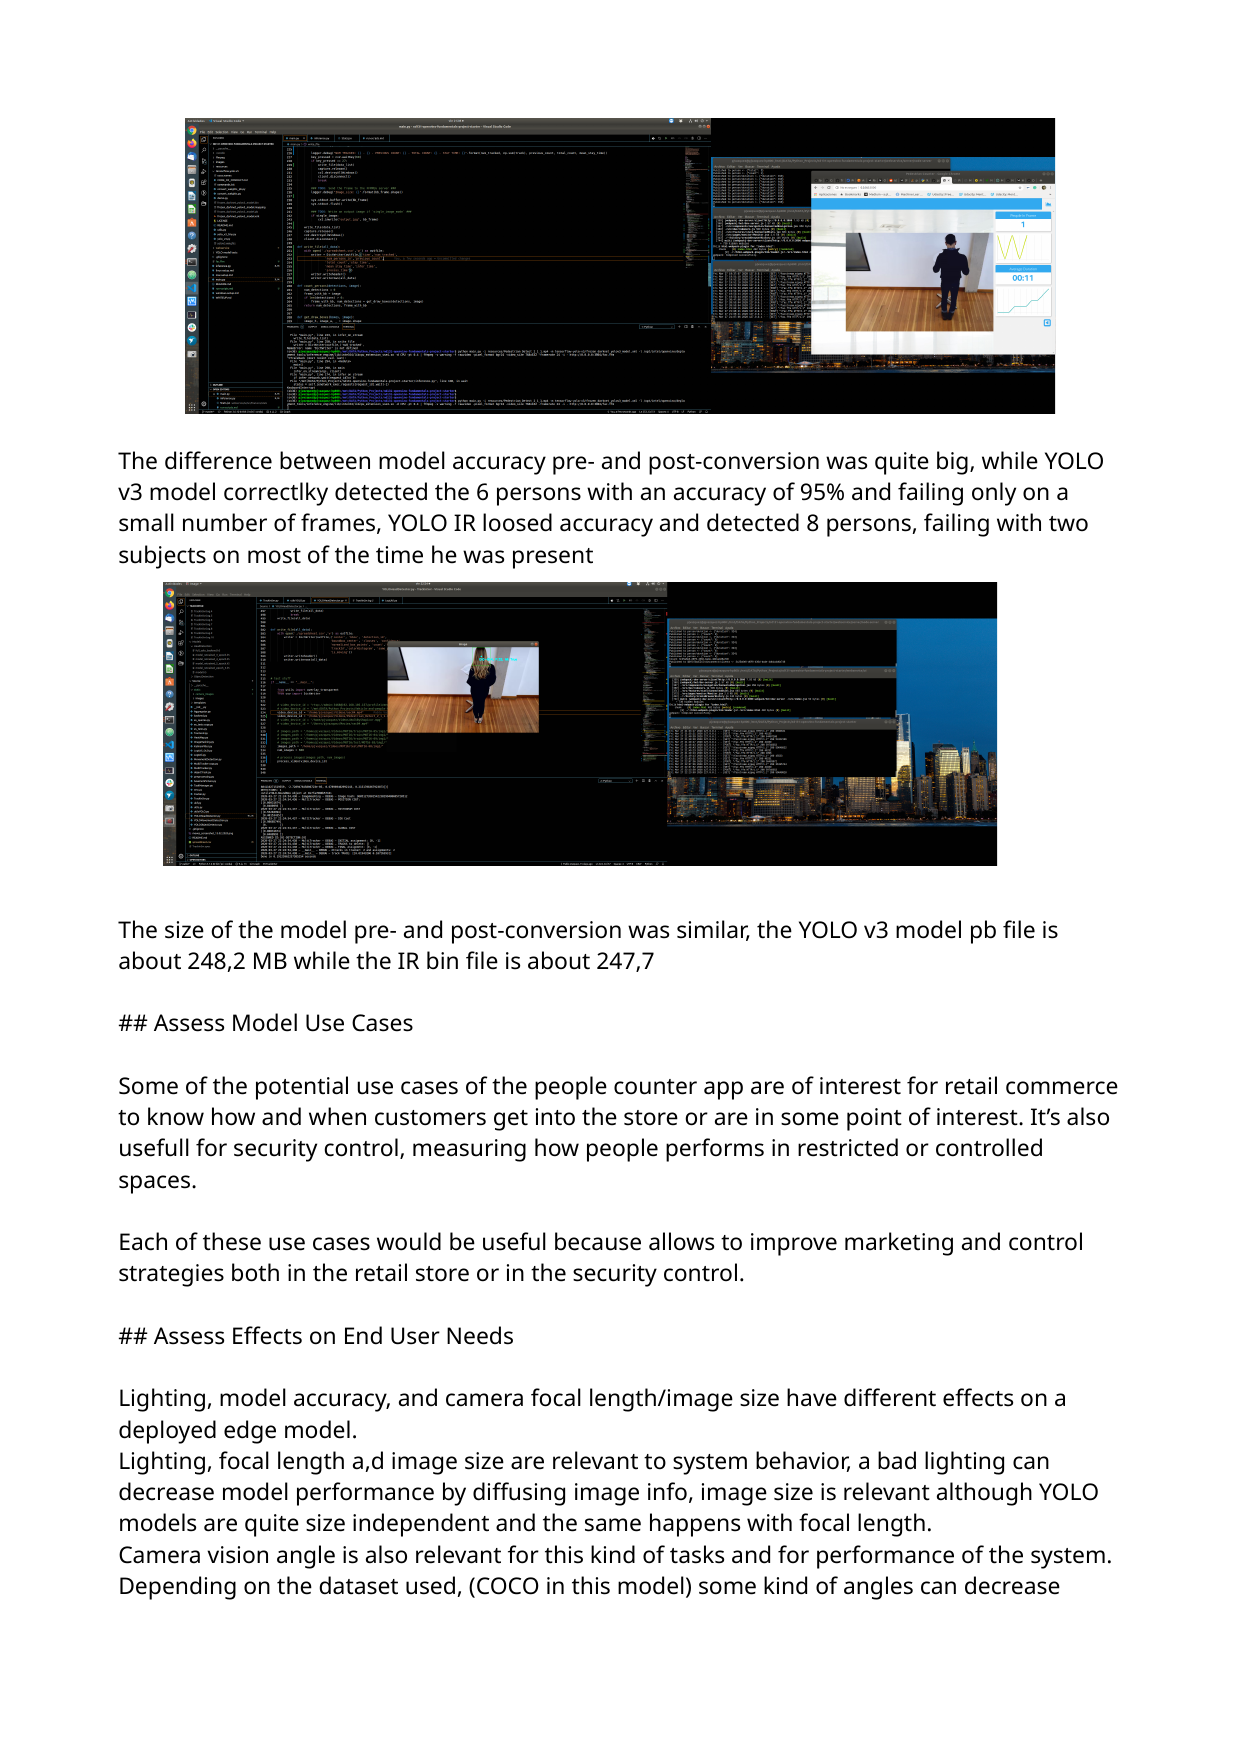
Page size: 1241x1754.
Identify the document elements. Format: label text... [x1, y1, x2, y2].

text The size of the model pre- and post-conversion was similar, the YOLO v3 model pb file is about 248,2 MB while the IR bin file is about 247,7 [118, 914, 1122, 976]
text deployed edge model. [118, 1414, 1122, 1445]
text Camera vision angle is also relevant for this kind of tasks and for performance of the system. Depending on the dataset used, (COCO in this model) some kind of angles can decrease [118, 1539, 1122, 1601]
text The difference between model accuracy pre- and post-conversion was quite big, while YOLO v3 model correctlky detected the 6 persons with an accuracy of 95% and failing only on a small number of frames, YOLO IR loosed accuracy and detected 8 persons, failing with two subjects on most of the time he was present [118, 445, 1122, 570]
picture [185, 118, 1056, 414]
text Lighting, focal length a,d image size are relevant to system behavior, a bad lighting can decrease model performance by diffusing image info, image size is relevant although YOLO models are quite size independent and the same happens with focal length. [118, 1445, 1122, 1539]
text Some of the potential use cases of the people counter app are of interest for retail commerce to know how and when customers get into the store or are in some point of interest. It’s also usefull for security control, measuring how people performs in restricted or controlled spaces. [118, 1070, 1122, 1195]
text Each of these use cases would be useful because allows to improve marketing and control strategies both in the retail store or in the security control. [118, 1226, 1122, 1289]
text ## Assess Effects on End User Needs [118, 1320, 1122, 1351]
text ## Assess Model Use Cases [118, 1007, 1122, 1039]
text Lighting, model accuracy, and camera focal length/image size have different effects on a [118, 1382, 1122, 1414]
picture [163, 582, 998, 866]
